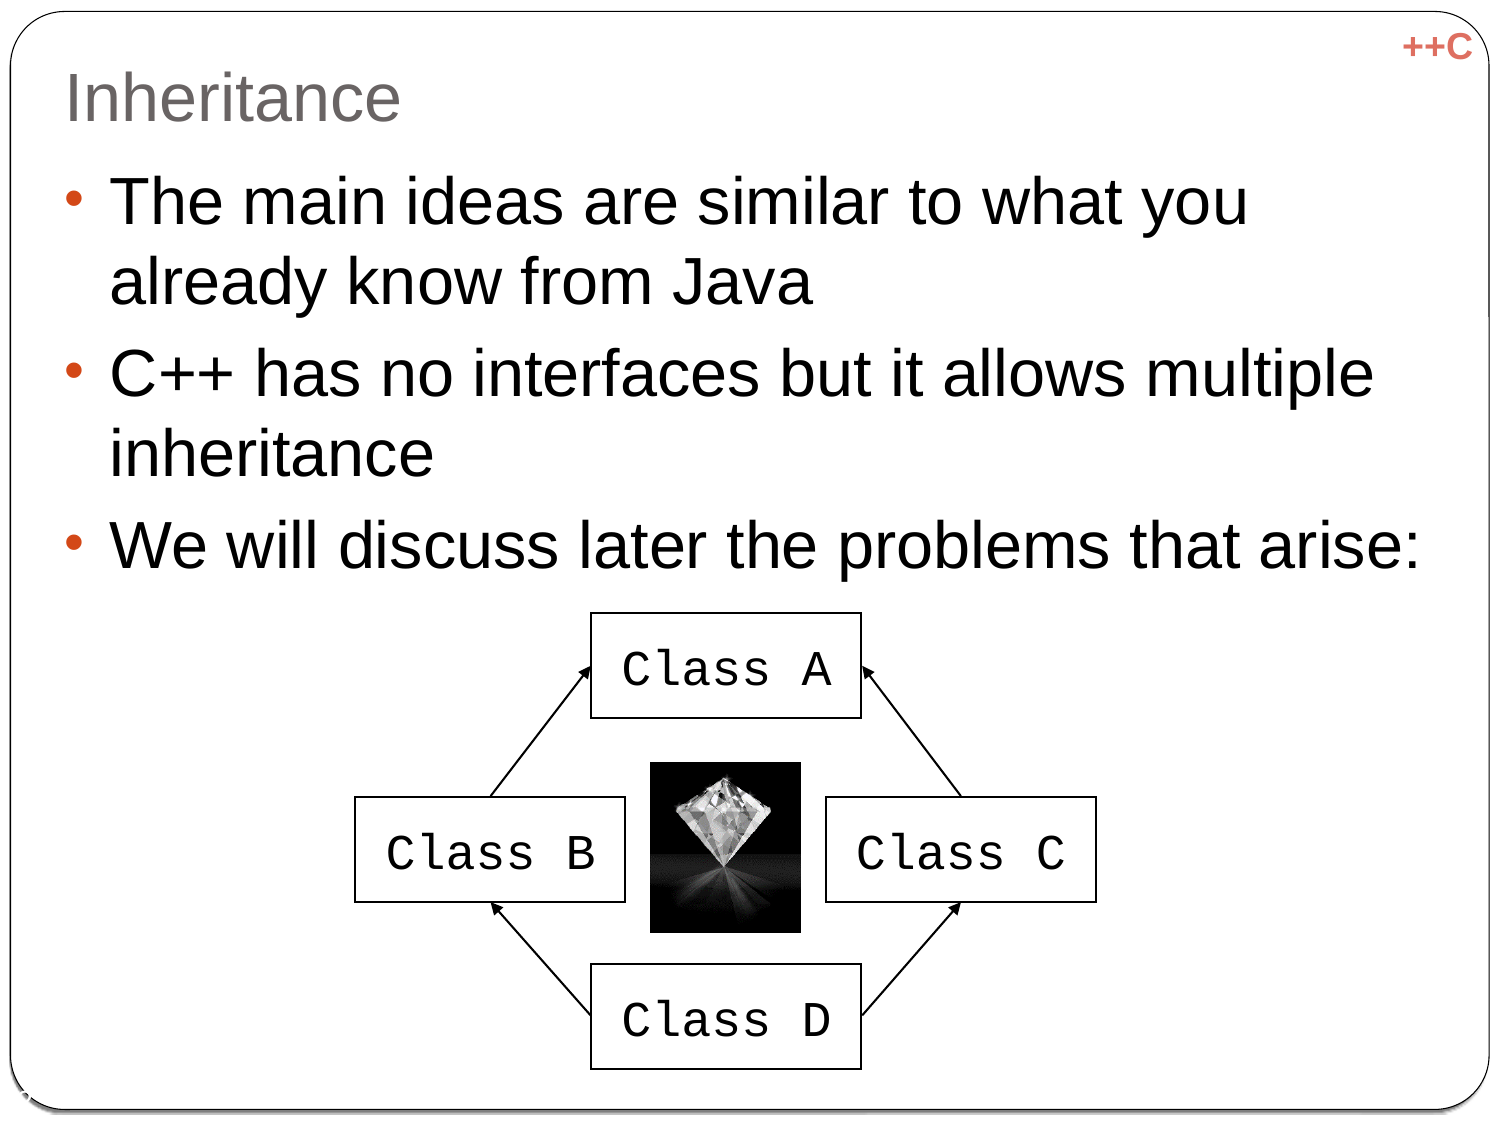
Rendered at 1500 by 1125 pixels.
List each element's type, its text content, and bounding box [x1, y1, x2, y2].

text_box Class D [591, 963, 862, 1069]
list The main ideas are similar to what you already know from Java C++ has no interfaces but it allows multiple inheritance We will discuss later the problems that arise: [50, 149, 1450, 1088]
title Inheritance [50, 45, 1450, 149]
text_box Class C [825, 796, 1096, 903]
slide_number [0, 1074, 50, 1125]
text_box Class B [355, 796, 626, 903]
picture [650, 762, 801, 933]
text_box Class A [591, 613, 862, 719]
